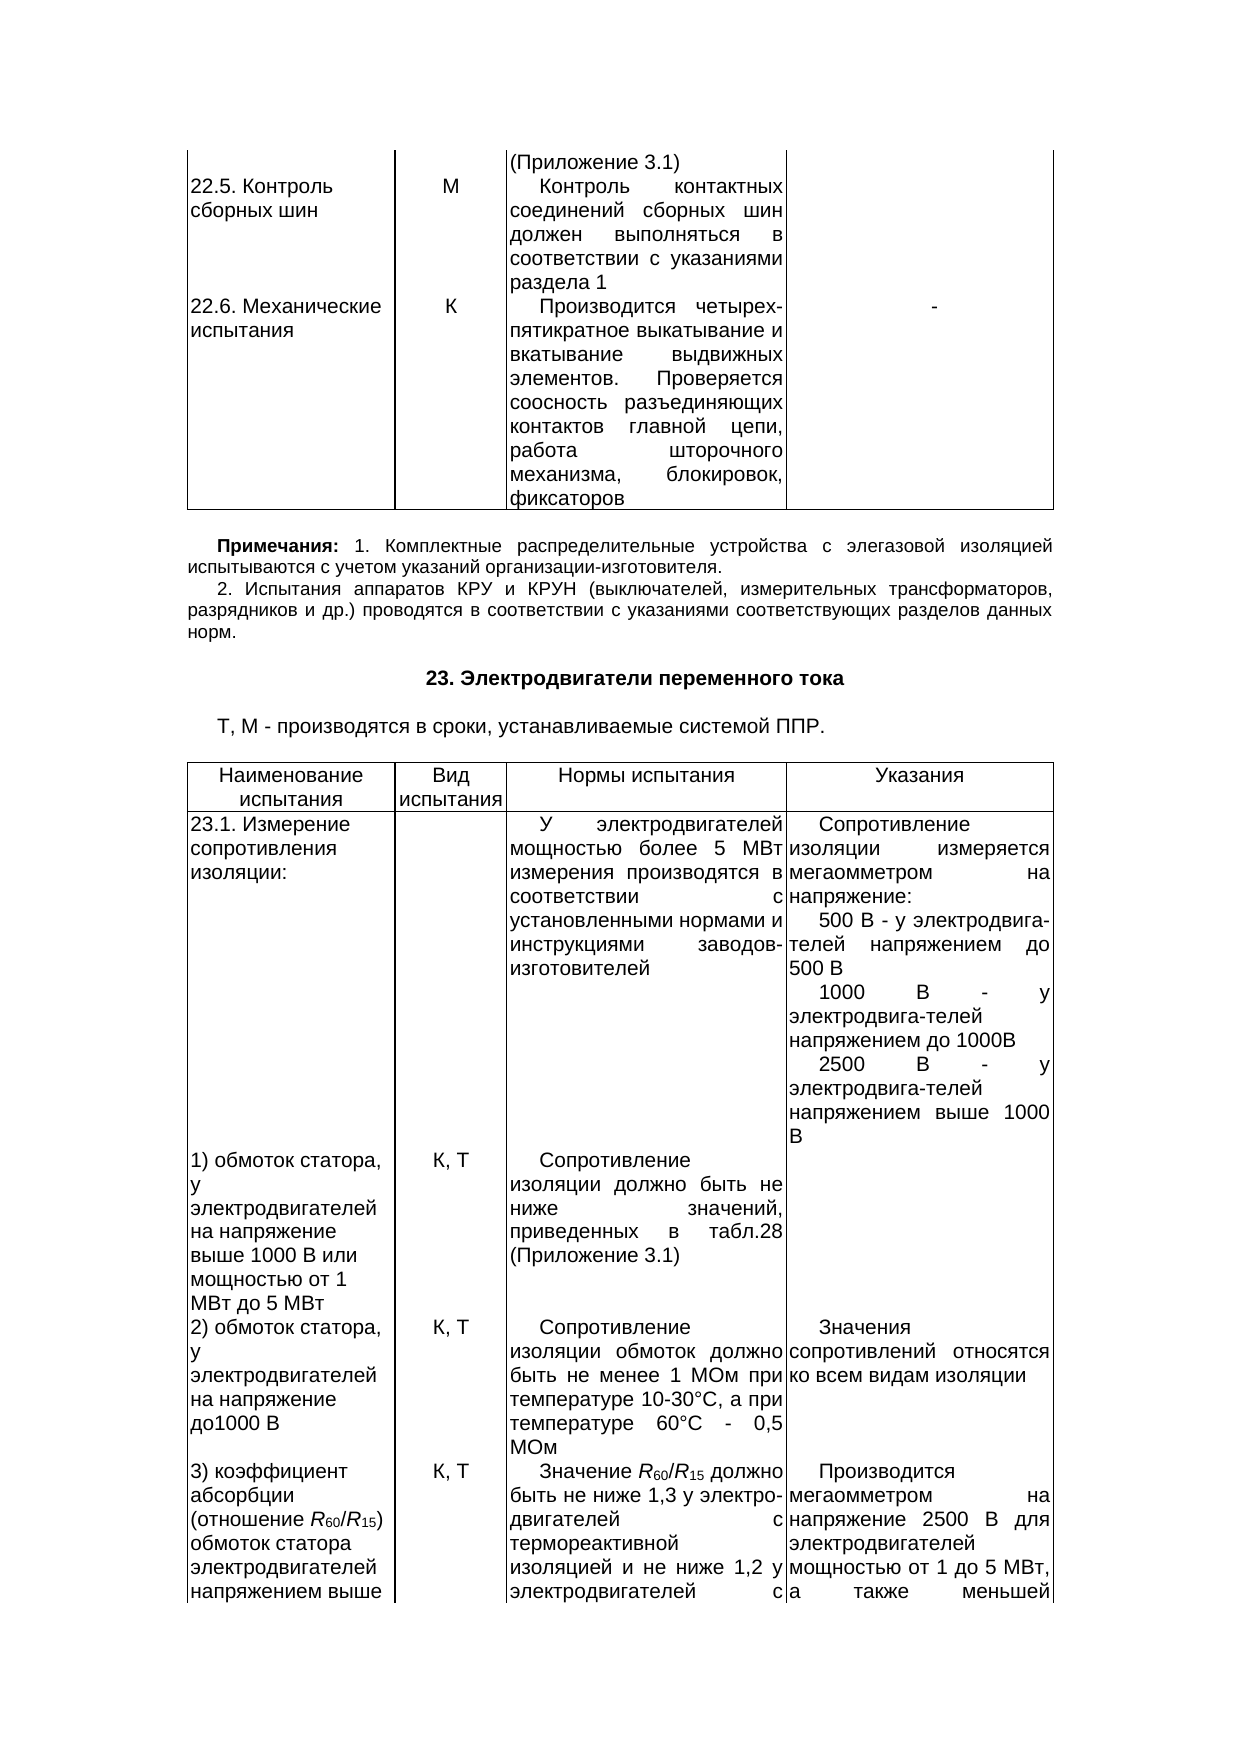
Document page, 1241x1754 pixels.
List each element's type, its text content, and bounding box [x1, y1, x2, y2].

table_cell Сопротивление изоляции измеряется мегаомметром на напряжение: 500 В - у электродвига-телей напряжением до 500 В 1000 В - у электродвига-телей напряжением до 1000В 2500 В - у электродвига-телей напряжением выше 1000 В [787, 812, 1053, 1147]
table_cell [787, 174, 1053, 294]
text 2. Испытания аппаратов КРУ и КРУН (выключателей, измерительных трансформаторов, разрядников и др.) проводятся в соответствии с указаниями соответствующих разделов данных норм. [187, 577, 1053, 642]
table_cell Сопротивление изоляции должно быть не ниже значений, приведенных в табл.28 (Приложение 3.1) [507, 1148, 786, 1315]
table_header Нормы испытания [507, 763, 786, 811]
table_cell [396, 812, 506, 1147]
table_cell К, Т [396, 1148, 506, 1315]
table_cell Производится четырех-пятикратное выкатывание и вкатывание выдвижных элементов. Проверяется соосность разъединяющих контактов главной цепи, работа шторочного механизма, блокировок, фиксаторов [507, 294, 786, 509]
table_cell [787, 1148, 1053, 1315]
table_cell - [787, 294, 1053, 509]
table_cell 1) обмоток статора, у электродвигателей на напряжение выше 1000 В или мощностью от 1 МВт до 5 МВт [188, 1148, 394, 1315]
table_cell [188, 150, 394, 174]
table_cell 3) коэффициент абсорбции (отношение R60/R15) обмоток статора электродвигателей напряжением выше [188, 1459, 394, 1603]
table_cell У электродвигателей мощностью более 5 МВт измерения производятся в соответствии с установленными нормами и инструкциями заводов-изготовителей [507, 812, 786, 1147]
text Т, М - производятся в сроки, устанавливаемые системой ППР. [187, 714, 1053, 738]
text 23. Электродвигатели переменного тока [187, 666, 1053, 690]
table_cell 2) обмоток статора, у электродвигателей на напряжение до1000 В [188, 1315, 394, 1459]
table_cell 23.1. Измерение сопротивления изоляции: [188, 812, 394, 1147]
table_cell 22.6. Механические испытания [188, 294, 394, 509]
text Примечания: 1. Комплектные распределительные устройства с элегазовой изоляцией испытываются с учетом указаний организации-изготовителя. [187, 534, 1053, 577]
table_cell (Приложение 3.1) [507, 150, 786, 174]
table_cell К [396, 294, 506, 509]
table_cell Производится мегаомметром на напряжение 2500 В для электродвигателей мощностью от 1 до 5 МВт, а также меньшей [787, 1459, 1053, 1603]
table_cell Контроль контактных соединений сборных шин должен выполняться в соответствии с указаниями раздела 1 [507, 174, 786, 294]
table_cell [787, 150, 1053, 174]
table_cell Значения сопротивлений относятся ко всем видам изоляции [787, 1315, 1053, 1459]
table_cell 22.5. Контроль сборных шин [188, 174, 394, 294]
table_cell Сопротивление изоляции обмоток должно быть не менее 1 МОм при температуре 10-30°С, а при температуре 60°С - 0,5 МОм [507, 1315, 786, 1459]
table_header Указания [787, 763, 1053, 811]
table_header Наименование испытания [188, 763, 394, 811]
table_cell М [396, 174, 506, 294]
table_cell Значение R60/R15 должно быть не ниже 1,3 у электро-двигателей с термореактивной изоляцией и не ниже 1,2 у электродвигателей с [507, 1459, 786, 1603]
table_cell К, Т [396, 1459, 506, 1603]
table_header Вид испытания [396, 763, 506, 811]
table_cell К, Т [396, 1315, 506, 1459]
table_cell [396, 150, 506, 174]
